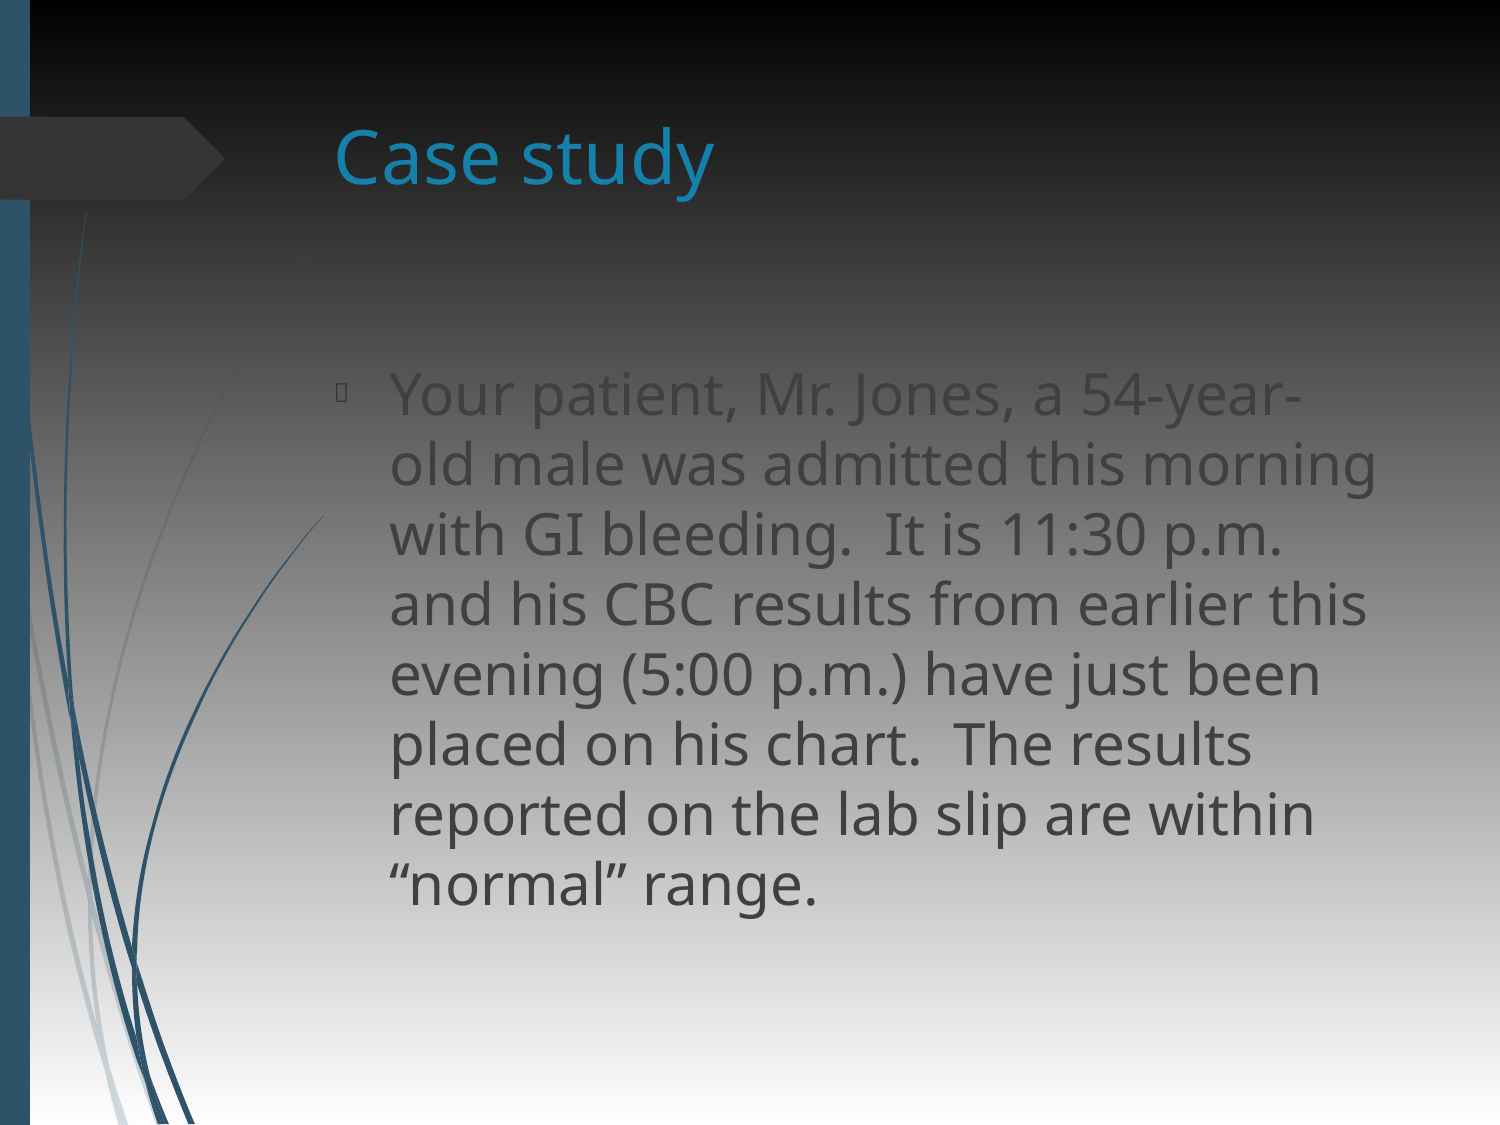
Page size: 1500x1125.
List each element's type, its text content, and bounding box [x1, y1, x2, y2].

title Case study [319, 102, 1400, 313]
list Your patient, Mr. Jones, a 54-year-old male was admitted this morning with GI bleeding. It is 11:30 p.m. and his CBC results from earlier this evening (5:00 p.m.) have just been placed on his chart. The results reported on the lab slip are within “normal” range. [318, 350, 1400, 970]
